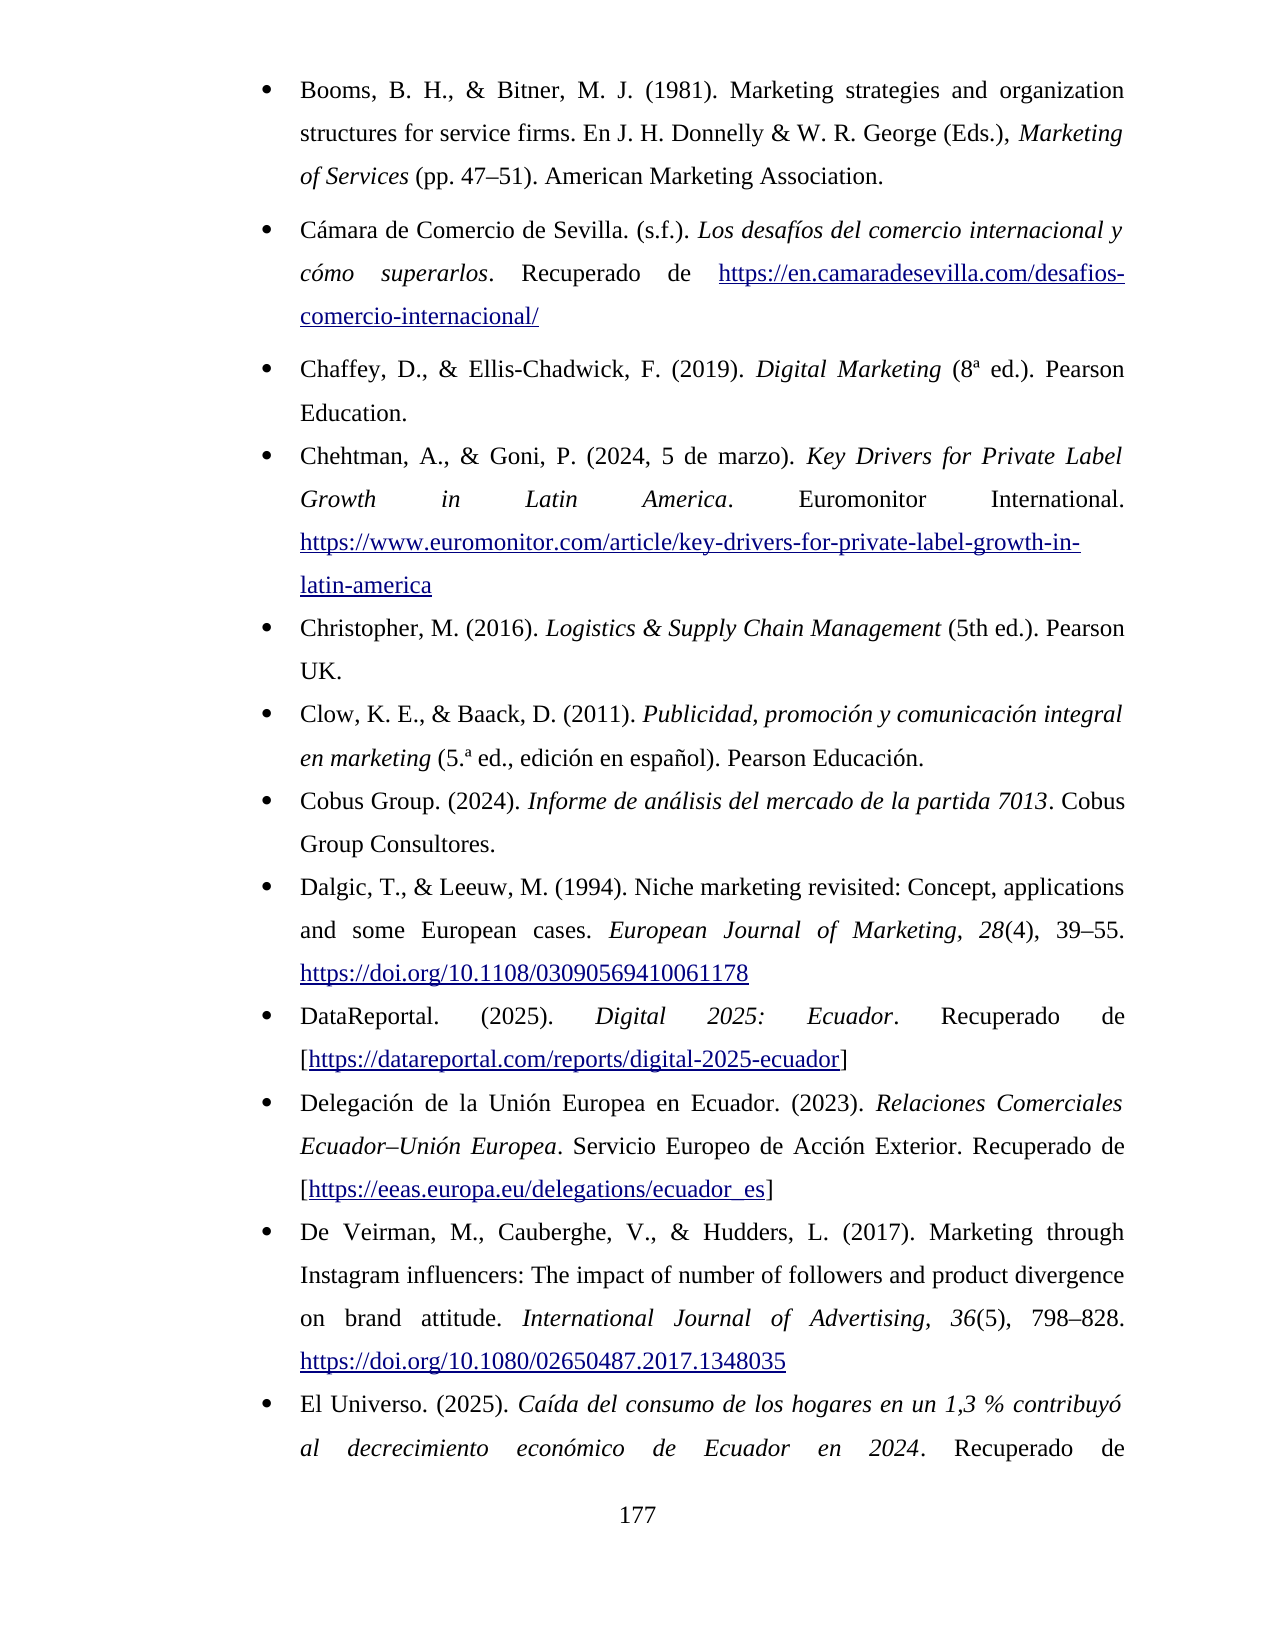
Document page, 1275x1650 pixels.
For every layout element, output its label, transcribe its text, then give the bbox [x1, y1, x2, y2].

list Chehtman, A., & Goni, P. (2024, 5 de marzo). Key Drivers for Private Label Growth in Latin America. Euromonitor International. https://www.euromonitor.com/article/key-drivers-for-private-label-growth-in-latin-america [262, 441, 1125, 599]
list El Universo. (2025). Caída del consumo de los hogares en un 1,3 % contribuyó al decrecimiento económico de Ecuador en 2024. Recuperado de [262, 1389, 1125, 1461]
list Chaffey, D., & Ellis-Chadwick, F. (2019). Digital Marketing (8ª ed.). Pearson Education. [262, 354, 1125, 426]
list Clow, K. E., & Baack, D. (2011). Publicidad, promoción y comunicación integral en marketing (5.ª ed., edición en español). Pearson Educación. [262, 699, 1125, 771]
list Cobus Group. (2024). Informe de análisis del mercado de la partida 7013. Cobus Group Consultores. [262, 786, 1125, 858]
list De Veirman, M., Cauberghe, V., & Hudders, L. (2017). Marketing through Instagram influencers: The impact of number of followers and product divergence on brand attitude. International Journal of Advertising, 36(5), 798–828. https://doi.org/10.1080/02650487.2017.1348035 [262, 1217, 1125, 1375]
list Delegación de la Unión Europea en Ecuador. (2023). Relaciones Comerciales Ecuador–Unión Europea. Servicio Europeo de Acción Exterior. Recuperado de [https://eeas.europa.eu/delegations/ecuador_es] [262, 1088, 1125, 1203]
list Christopher, M. (2016). Logistics & Supply Chain Management (5th ed.). Pearson UK. [262, 613, 1125, 685]
list Cámara de Comercio de Sevilla. (s.f.). Los desafíos del comercio internacional y cómo superarlos. Recuperado de https://en.camaradesevilla.com/desafios-comercio-internacional/ [262, 215, 1125, 330]
list Booms, B. H., & Bitner, M. J. (1981). Marketing strategies and organization structures for service firms. En J. H. Donnelly & W. R. George (Eds.), Marketing of Services (pp. 47–51). American Marketing Association. [262, 75, 1125, 190]
list DataReportal. (2025). Digital 2025: Ecuador. Recuperado de [https://datareportal.com/reports/digital-2025-ecuador]​ [262, 1001, 1125, 1073]
list Dalgic, T., & Leeuw, M. (1994). Niche marketing revisited: Concept, applications and some European cases. European Journal of Marketing, 28(4), 39–55. https://doi.org/10.1108/03090569410061178 [262, 872, 1125, 987]
